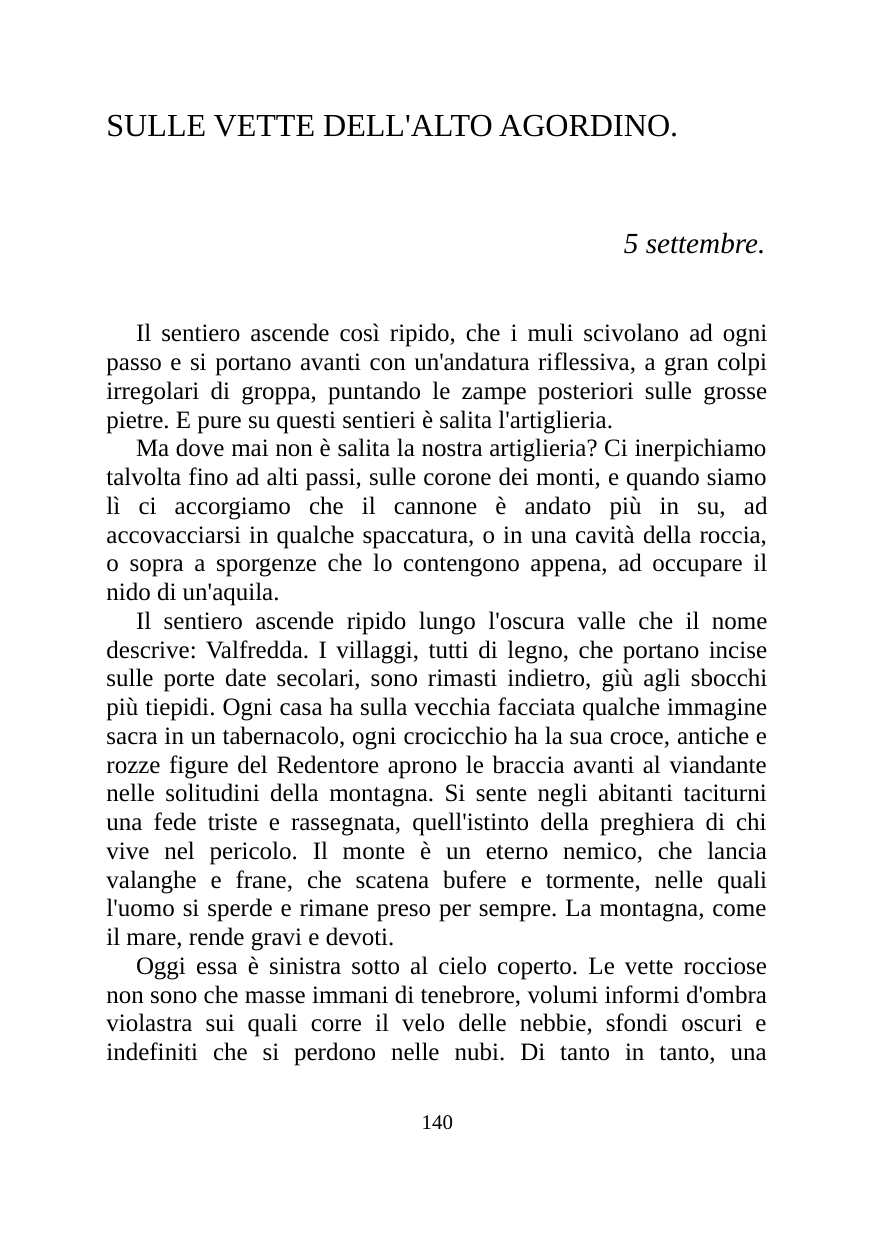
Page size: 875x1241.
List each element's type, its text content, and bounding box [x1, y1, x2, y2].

subtitle SULLE VETTE DELL'ALTO AGORDINO. [106, 106, 768, 143]
text 5 settembre. [106, 226, 768, 259]
text Il sentiero ascende così ripido, che i muli scivolano ad ogni passo e si portano avanti con un'andatura riflessiva, a gran colpi irregolari di groppa, puntando le zampe posteriori sulle grosse pietre. E pure su questi sentieri è salita l'artiglieria. [106, 318, 768, 433]
text Il sentiero ascende ripido lungo l'oscura valle che il nome descrive: Valfredda. I villaggi, tutti di legno, che portano incise sulle porte date secolari, sono rimasti indietro, giù agli sbocchi più tiepidi. Ogni casa ha sulla vecchia facciata qualche immagine sacra in un tabernacolo, ogni crocicchio ha la sua croce, antiche e rozze figure del Redentore aprono le braccia avanti al viandante nelle solitudini della montagna. Si sente negli abitanti taciturni una fede triste e rassegnata, quell'istinto della preghiera di chi vive nel pericolo. Il monte è un eterno nemico, che lancia valanghe e frane, che scatena bufere e tormente, nelle quali l'uomo si sperde e rimane preso per sempre. La montagna, come il mare, rende gravi e devoti. [106, 606, 768, 951]
text Oggi essa è sinistra sotto al cielo coperto. Le vette rocciose non sono che masse immani di tenebrore, volumi informi d'ombra violastra sui quali corre il velo delle nebbie, sfondi oscuri e indefiniti che si perdono nelle nubi. Di tanto in tanto, una [106, 951, 768, 1066]
text Ma dove mai non è salita la nostra artiglieria? Ci inerpichiamo talvolta fino ad alti passi, sulle corone dei monti, e quando siamo lì ci accorgiamo che il cannone è andato più in su, ad accovacciarsi in qualche spaccatura, o in una cavità della roccia, o sopra a sporgenze che lo contengono appena, ad occupare il nido di un'aquila. [106, 433, 768, 606]
